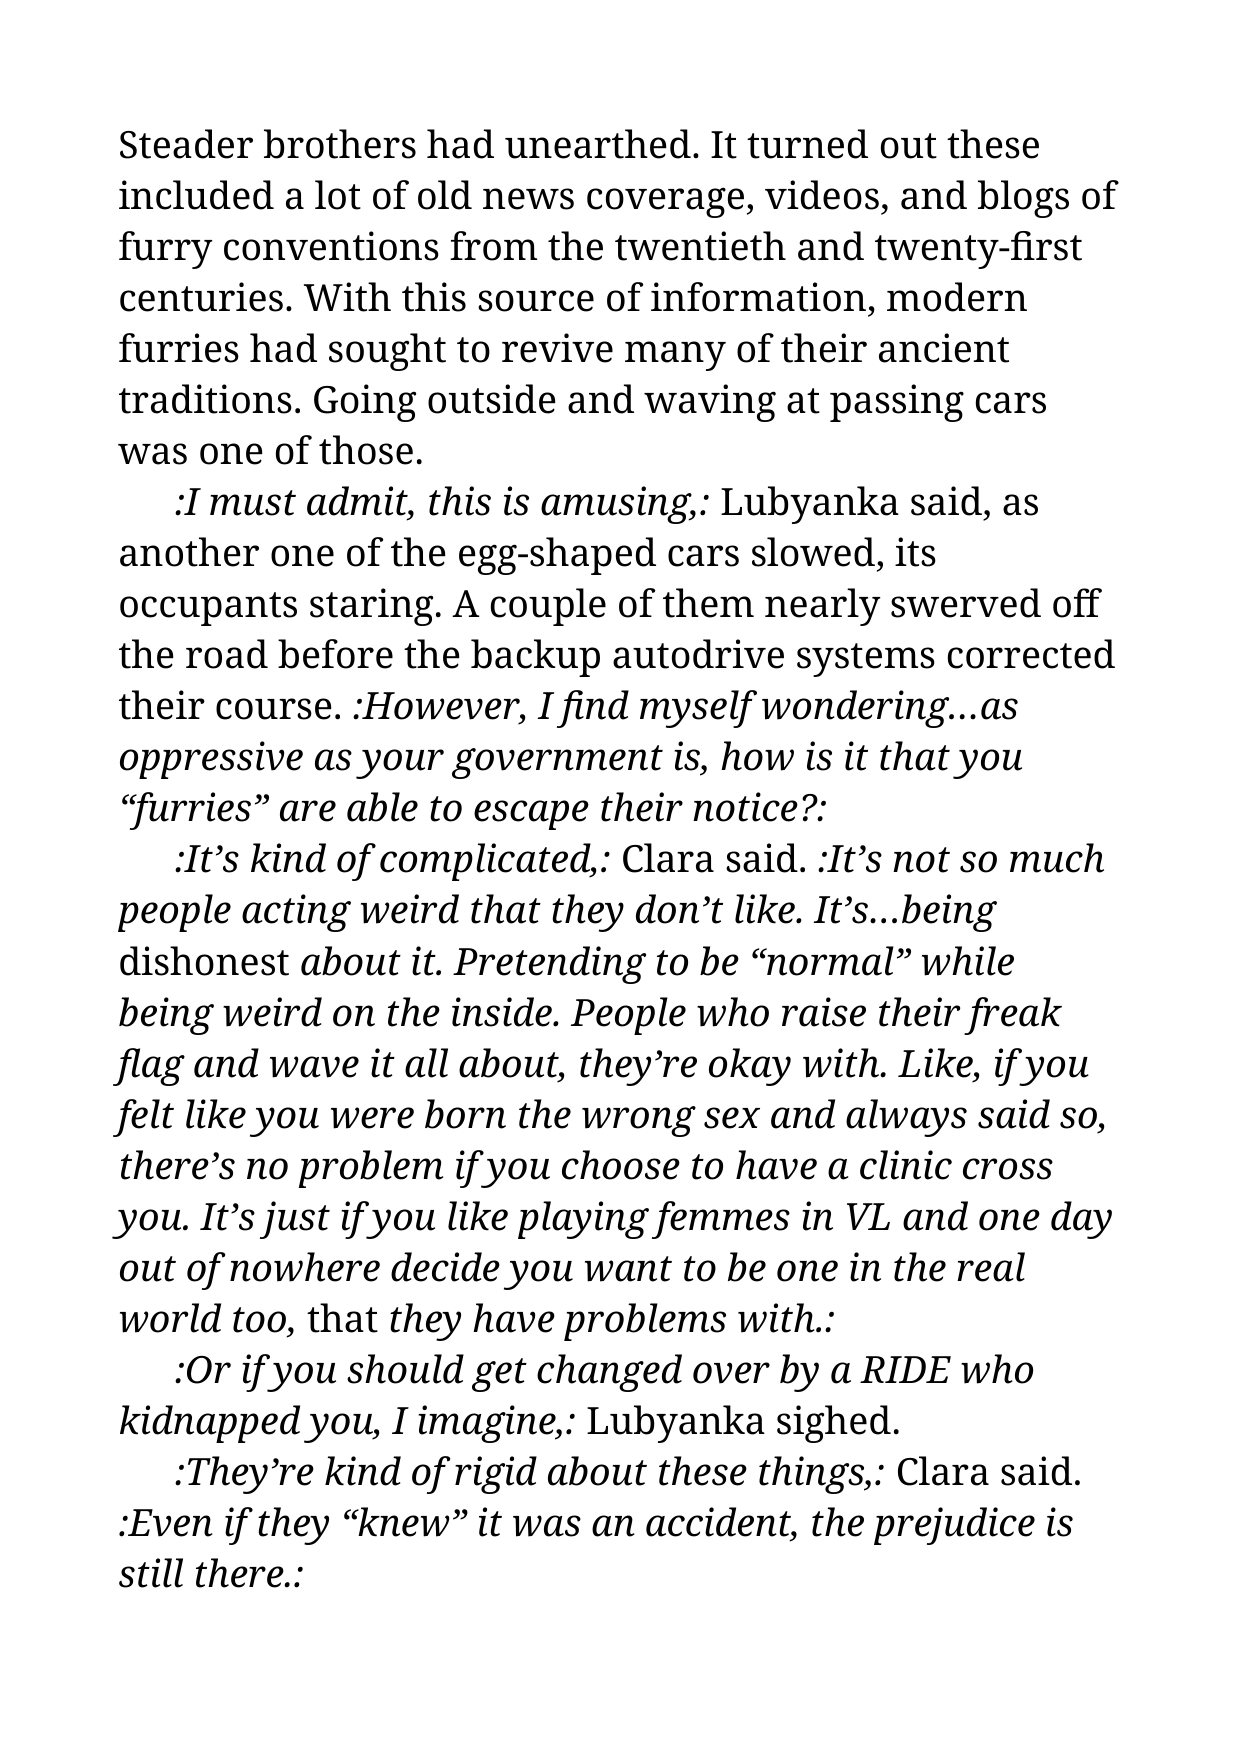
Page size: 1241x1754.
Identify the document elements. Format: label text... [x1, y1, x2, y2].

text :They’re kind of rigid about these things,: Clara said. :Even if they “knew” it was an accident, the prejudice is still there.: [118, 1445, 1122, 1598]
text :Or if you should get changed over by a RIDE who kidnapped you, I imagine,: Lubyanka sighed. [118, 1343, 1122, 1445]
text :I must admit, this is amusing,: Lubyanka said, as another one of the egg-shaped cars slowed, its occupants staring. A couple of them nearly swerved off the road before the backup autodrive systems corrected their course. :However, I find myself wondering…as oppressive as your government is, how is it that you “furries” are able to escape their notice?: [118, 475, 1122, 833]
text :It’s kind of complicated,: Clara said. :It’s not so much people acting weird that they don’t like. It’s…being dishonest about it. Pretending to be “normal” while being weird on the inside. People who raise their freak flag and wave it all about, they’re okay with. Like, if you felt like you were born the wrong sex and always said so, there’s no problem if you choose to have a clinic cross you. It’s just if you like playing femmes in VL and one day out of nowhere decide you want to be one in the real world too, that they have problems with.: [118, 833, 1122, 1343]
text Steader brothers had unearthed. It turned out these included a lot of old news coverage, videos, and blogs of furry conventions from the twentieth and twenty-first centuries. With this source of information, modern furries had sought to revive many of their ancient traditions. Going outside and waving at passing cars was one of those. [118, 118, 1122, 475]
